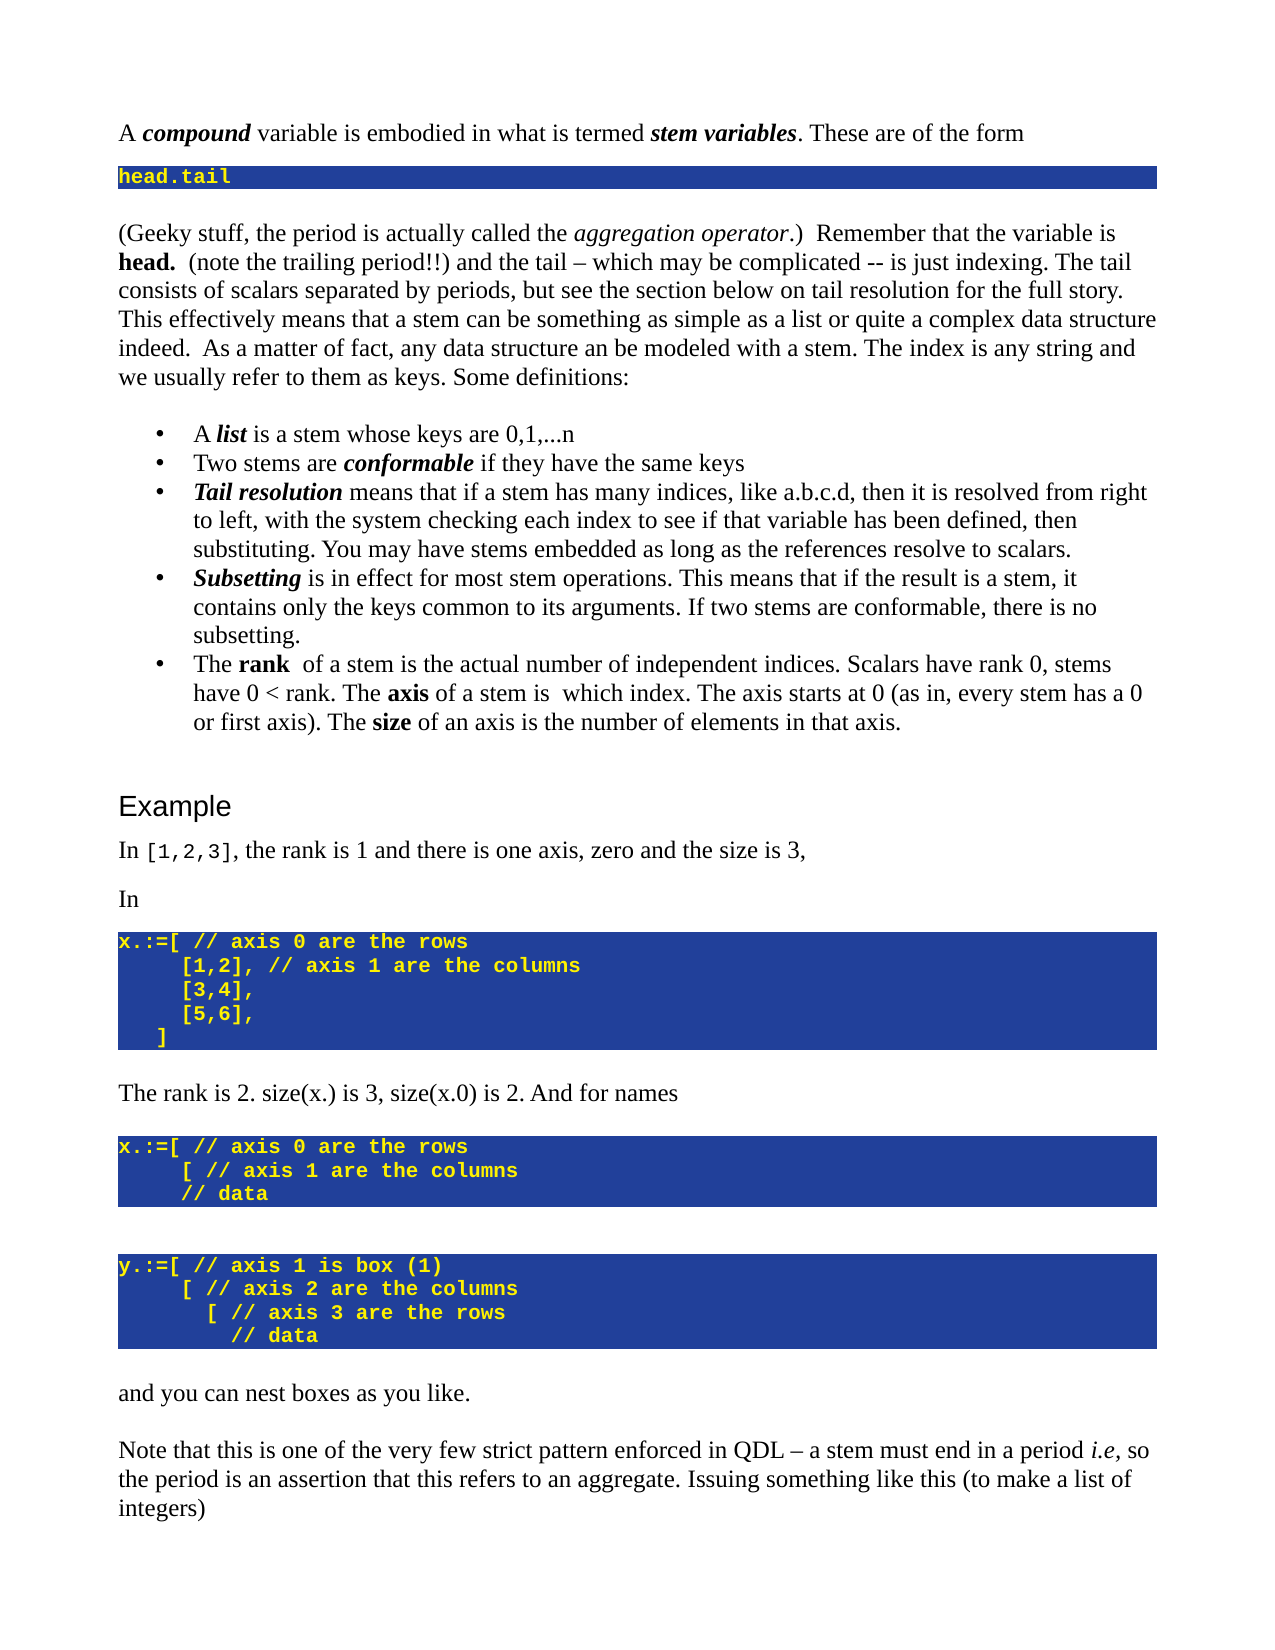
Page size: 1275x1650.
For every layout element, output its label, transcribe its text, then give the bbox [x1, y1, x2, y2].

list A list is a stem whose keys are 0,1,...n [156, 419, 1157, 448]
text x.:=[ // axis 0 are the rows [118, 1136, 1157, 1160]
subtitle Example [118, 789, 1157, 823]
list Tail resolution means that if a stem has many indices, like a.b.c.d, then it is resolved from right to left, with the system checking each index to see if that variable has been defined, then substituting. You may have stems embedded as long as the references resolve to scalars. [156, 477, 1157, 563]
text ] [118, 1026, 1157, 1050]
text x.:=[ // axis 0 are the rows [118, 932, 1157, 955]
list Two stems are conformable if they have the same keys [156, 448, 1157, 477]
text head.tail [118, 166, 1157, 189]
text [3,4], [118, 979, 1157, 1002]
text In [1,2,3], the rank is 1 and there is one axis, zero and the size is 3, [118, 835, 1157, 865]
text // data [118, 1326, 1157, 1349]
text [1,2], // axis 1 are the columns [118, 955, 1157, 979]
text [5,6], [118, 1002, 1157, 1026]
text [ // axis 2 are the columns [118, 1278, 1157, 1302]
text The rank is 2. size(x.) is 3, size(x.0) is 2. And for names [118, 1078, 1157, 1107]
text and you can nest boxes as you like. [118, 1378, 1157, 1407]
list The rank of a stem is the actual number of independent indices. Scalars have rank 0, stems have 0 < rank. The axis of a stem is which index. The axis starts at 0 (as in, every stem has a 0 or first axis). The size of an axis is the number of elements in that axis. [156, 649, 1157, 736]
text y.:=[ // axis 1 is box (1) [118, 1254, 1157, 1278]
text In [118, 884, 1157, 913]
list Subsetting is in effect for most stem operations. This means that if the result is a stem, it contains only the keys common to its arguments. If two stems are conformable, there is no subsetting. [156, 563, 1157, 649]
text [ // axis 3 are the rows [118, 1302, 1157, 1326]
text A compound variable is embodied in what is termed stem variables. These are of the form [118, 118, 1157, 147]
text Note that this is one of the very few strict pattern enforced in QDL – a stem must end in a period i.e, so the period is an assertion that this refers to an aggregate. Issuing something like this (to make a list of integers) [118, 1435, 1157, 1522]
text // data [118, 1183, 1157, 1207]
text (Geeky stuff, the period is actually called the aggregation operator.) Remember that the variable is head. (note the trailing period!!) and the tail – which may be complicated -- is just indexing. The tail consists of scalars separated by periods, but see the section below on tail resolution for the full story. This effectively means that a stem can be something as simple as a list or quite a complex data structure indeed. As a matter of fact, any data structure an be modeled with a stem. The index is any string and we usually refer to them as keys. Some definitions: [118, 189, 1157, 419]
text [ // axis 1 are the columns [118, 1160, 1157, 1183]
